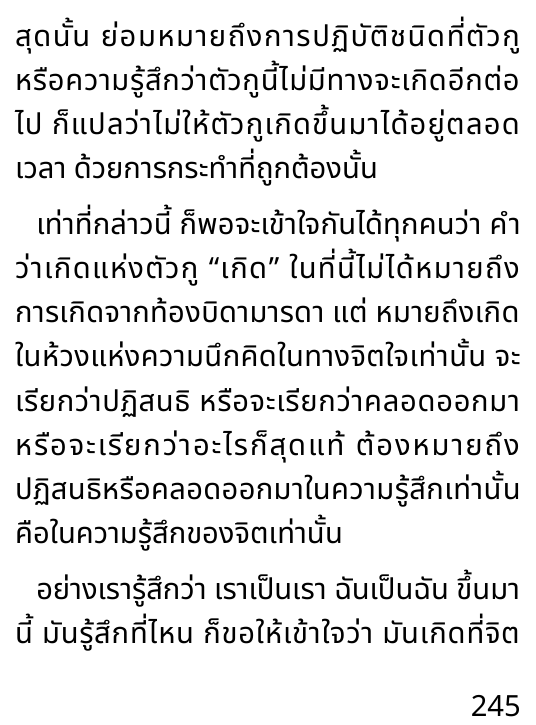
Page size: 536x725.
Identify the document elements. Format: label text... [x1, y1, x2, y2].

text สุดนั้น ย่อมหมายถึงการปฏิบัติชนิดที่ตัวกูหรือความรู้สึกว่าตัวกูนี้ไม่มีทางจะเกิดอีกต่อไป ก็แปลว่าไม่ให้ตัวกูเกิดขึ้นมาได้อยู่ตลอดเวลา ด้วยการกระทำที่ถูกต้องนั้น [15, 15, 521, 191]
text เท่าที่กล่าวนี้ ก็พอจะเข้าใจกันได้ทุกคนว่า คำว่าเกิดแห่งตัวกู “เกิด” ในที่นี้ไม่ได้หมายถึงการเกิดจากท้องบิดามารดา แต่ หมายถึงเกิดในห้วงแห่งความนึกคิดในทางจิตใจเท่านั้น จะเรียกว่าปฏิสนธิ หรือจะเรียกว่าคลอดออกมา หรือจะเรียกว่าอะไรก็สุดแท้ ต้องหมายถึงปฏิสนธิหรือคลอดออกมาในความรู้สึกเท่านั้น คือในความรู้สึกของจิตเท่านั้น [15, 204, 521, 556]
text อย่างเรารู้สึกว่า เราเป็นเรา ฉันเป็นฉัน ขึ้นมานี้ มันรู้สึกที่ไหน ก็ขอให้เข้าใจว่า มันเกิดที่จิต [15, 569, 521, 657]
